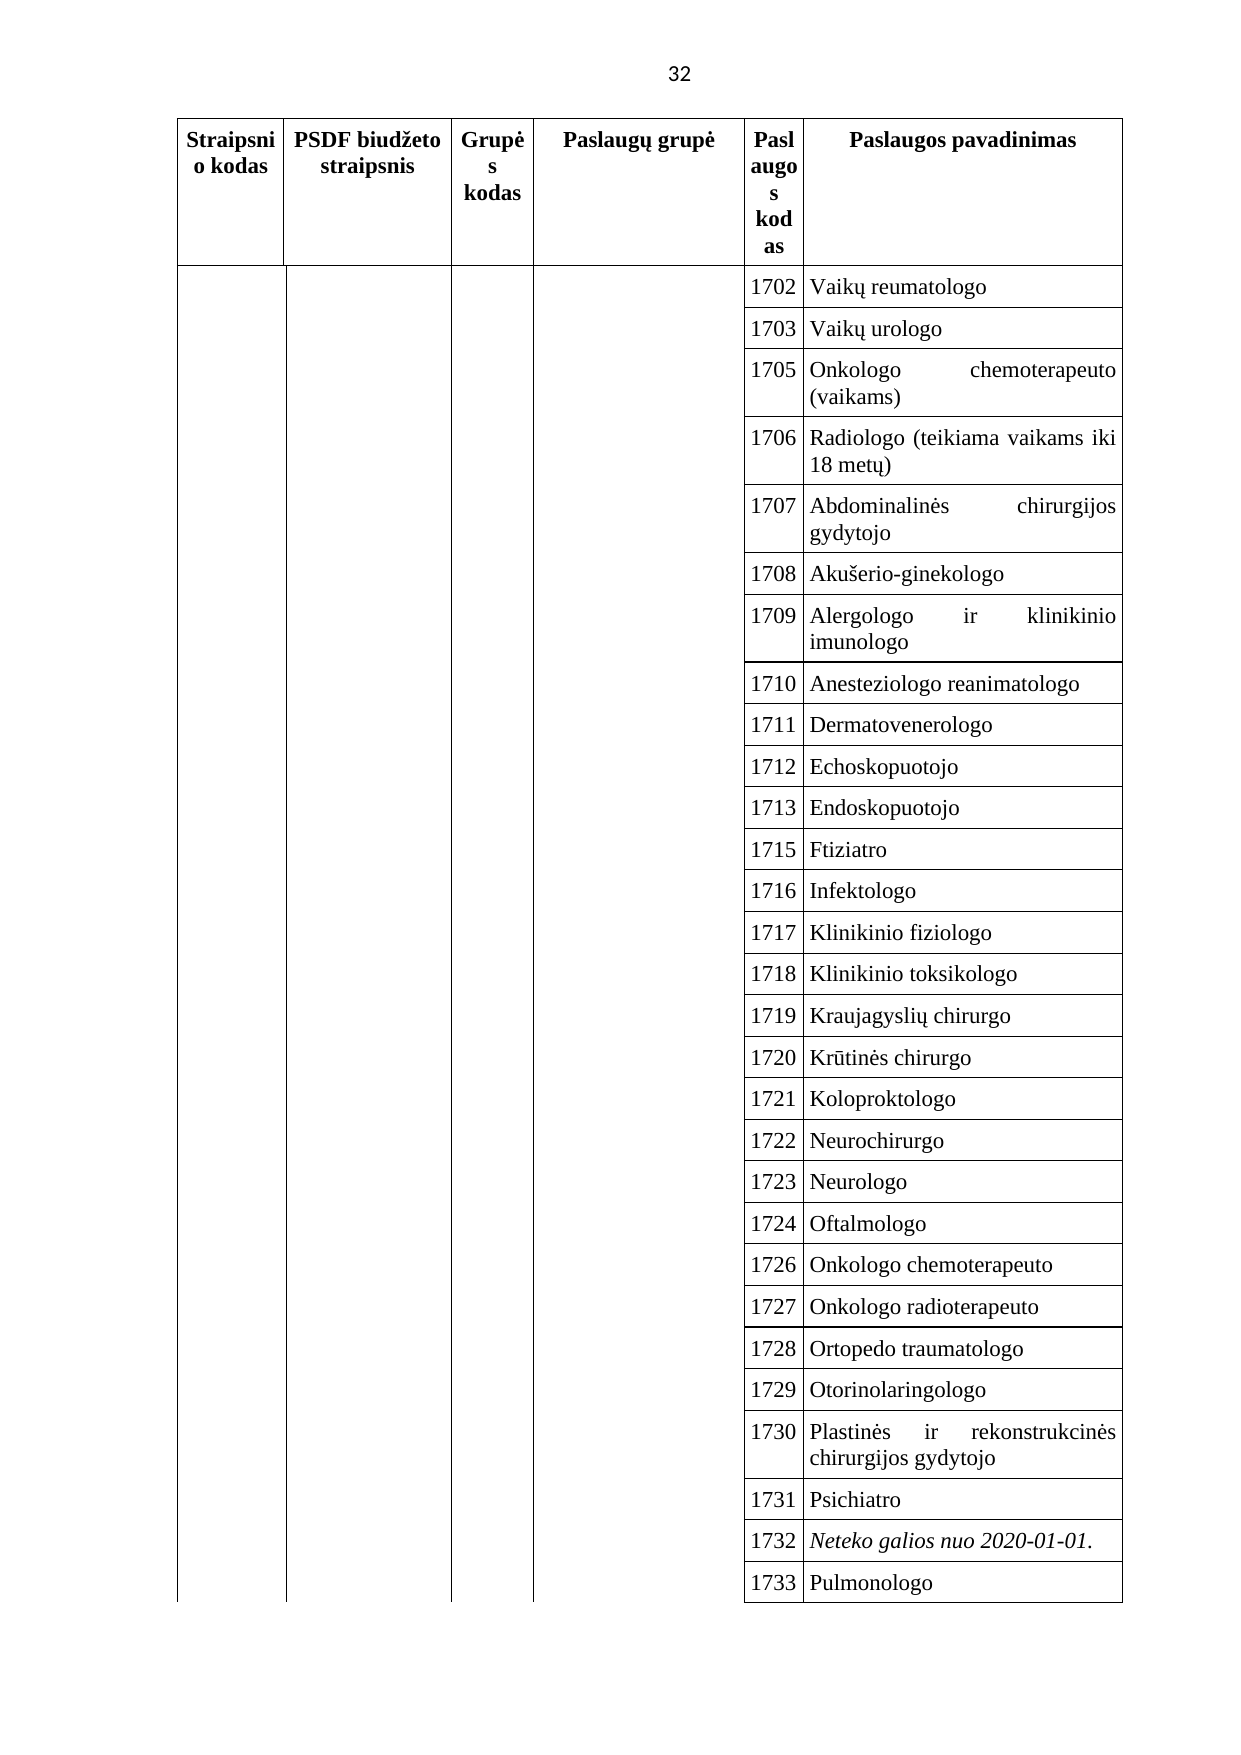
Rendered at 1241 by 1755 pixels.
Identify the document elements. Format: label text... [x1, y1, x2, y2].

table_cell 1703 [745, 308, 803, 348]
table_cell 1731 [745, 1479, 803, 1519]
table_cell [178, 1478, 286, 1519]
table_cell [534, 416, 744, 484]
table_cell [287, 1368, 451, 1409]
table_cell [287, 1519, 451, 1561]
table_header Grupės kodas [452, 119, 533, 265]
table_cell [452, 1561, 533, 1602]
table_cell [534, 594, 744, 661]
table_cell [287, 911, 451, 952]
table_cell Otorinolaringologo [804, 1369, 1122, 1409]
table_cell [287, 1077, 451, 1119]
table_cell [178, 1368, 286, 1409]
table_cell [452, 1202, 533, 1243]
table_cell [287, 869, 451, 911]
table_cell 1729 [745, 1369, 803, 1409]
table_cell [452, 484, 533, 552]
table_cell [287, 994, 451, 1036]
table_cell [534, 869, 744, 911]
table_cell [452, 1119, 533, 1160]
table_cell [452, 1285, 533, 1326]
table_cell [452, 552, 533, 593]
table_cell [178, 703, 286, 744]
table_cell 1733 [745, 1562, 803, 1602]
table_cell [178, 1202, 286, 1243]
table_cell Vaikų reumatologo [804, 266, 1122, 307]
table_cell [452, 1326, 533, 1368]
table_cell [452, 1036, 533, 1077]
table_cell 1721 [745, 1078, 803, 1119]
table_cell [452, 703, 533, 744]
table_cell [178, 594, 286, 661]
table_cell [452, 266, 533, 307]
table_cell 1724 [745, 1203, 803, 1243]
table_cell 1723 [745, 1161, 803, 1202]
table_cell [178, 1160, 286, 1202]
table_cell Ftiziatro [804, 829, 1122, 869]
table_cell [534, 1285, 744, 1326]
table_cell 1732 [745, 1520, 803, 1561]
table_cell [452, 594, 533, 661]
table_cell [178, 1243, 286, 1285]
table_cell Abdominalinės chirurgijos gydytojo [804, 485, 1122, 552]
table_cell [287, 1326, 451, 1368]
table_cell 1726 [745, 1244, 803, 1285]
table_cell [287, 1561, 451, 1602]
table_cell [287, 703, 451, 744]
table_cell 1702 [745, 266, 803, 307]
table_cell [178, 484, 286, 552]
table_cell [534, 1326, 744, 1368]
table_cell [534, 953, 744, 994]
table_cell [178, 1036, 286, 1077]
table_cell [534, 1561, 744, 1602]
table_cell [534, 1077, 744, 1119]
table_cell [178, 828, 286, 869]
table_cell [534, 1036, 744, 1077]
table_cell [534, 786, 744, 828]
table_cell [452, 828, 533, 869]
table_cell [534, 745, 744, 786]
table_cell [452, 994, 533, 1036]
table_cell 1710 [745, 663, 803, 703]
table_cell 1705 [745, 349, 803, 416]
table_cell [534, 994, 744, 1036]
table_cell [287, 786, 451, 828]
table_cell Radiologo (teikiama vaikams iki 18 metų) [804, 417, 1122, 484]
table_cell [178, 869, 286, 911]
table_cell 1717 [745, 912, 803, 952]
table_cell 1716 [745, 870, 803, 911]
table_cell [534, 661, 744, 703]
table_cell Pulmonologo [804, 1562, 1122, 1602]
table_cell 1728 [745, 1328, 803, 1368]
table_cell 1722 [745, 1120, 803, 1160]
table_cell Alergologo ir klinikinio imunologo [804, 595, 1122, 661]
table_cell 1709 [745, 595, 803, 661]
table_cell [178, 348, 286, 416]
table_cell [287, 552, 451, 593]
table_cell [178, 1561, 286, 1602]
table_cell [452, 348, 533, 416]
table_cell [287, 1036, 451, 1077]
table_cell [287, 416, 451, 484]
table_cell [287, 594, 451, 661]
table_header Paslaugų grupė [534, 119, 744, 265]
table_cell Kraujagyslių chirurgo [804, 995, 1122, 1036]
table_cell Klinikinio toksikologo [804, 954, 1122, 994]
table_cell 1715 [745, 829, 803, 869]
table_cell [178, 1326, 286, 1368]
table_cell [452, 1077, 533, 1119]
table_cell Koloproktologo [804, 1078, 1122, 1119]
table_cell [534, 552, 744, 593]
table_cell [178, 1285, 286, 1326]
table_cell [287, 953, 451, 994]
table_cell [287, 1160, 451, 1202]
table_cell [452, 1243, 533, 1285]
table_cell Vaikų urologo [804, 308, 1122, 348]
table_header PSDF biudžeto straipsnis [284, 119, 451, 265]
table_cell [287, 1285, 451, 1326]
table_cell [178, 994, 286, 1036]
table_cell [287, 1202, 451, 1243]
table_cell 1707 [745, 485, 803, 552]
table_cell 1713 [745, 787, 803, 828]
table_cell [534, 307, 744, 348]
table_cell [287, 307, 451, 348]
table_cell [534, 348, 744, 416]
table_cell [178, 266, 286, 307]
table_cell 1711 [745, 704, 803, 744]
table_cell [452, 1519, 533, 1561]
table_cell [534, 1519, 744, 1561]
table_cell [287, 1478, 451, 1519]
table_cell [452, 745, 533, 786]
table_cell Onkologo radioterapeuto [804, 1286, 1122, 1326]
table_cell [534, 1119, 744, 1160]
table_cell [178, 552, 286, 593]
table_cell [287, 1119, 451, 1160]
table_cell Neteko galios nuo 2020-01-01. [804, 1520, 1122, 1561]
table_cell Krūtinės chirurgo [804, 1037, 1122, 1077]
table_cell [452, 1160, 533, 1202]
table_cell [534, 828, 744, 869]
table_cell 1720 [745, 1037, 803, 1077]
table_header Paslaugos kodas [745, 119, 803, 265]
table_cell Klinikinio fiziologo [804, 912, 1122, 952]
table_cell Akušerio-ginekologo [804, 553, 1122, 593]
table_header Paslaugos pavadinimas [804, 119, 1122, 265]
table_cell [178, 1519, 286, 1561]
table_cell [452, 416, 533, 484]
table_cell [178, 911, 286, 952]
table_cell [534, 1410, 744, 1477]
table_cell Neurologo [804, 1161, 1122, 1202]
table_cell 1727 [745, 1286, 803, 1326]
table_cell Dermatovenerologo [804, 704, 1122, 744]
table_cell [178, 1077, 286, 1119]
table_cell [452, 307, 533, 348]
table_cell Psichiatro [804, 1479, 1122, 1519]
table_cell [287, 661, 451, 703]
table_cell Onkologo chemoterapeuto (vaikams) [804, 349, 1122, 416]
table_cell [452, 911, 533, 952]
table_cell [452, 1478, 533, 1519]
table_cell Endoskopuotojo [804, 787, 1122, 828]
table_cell [534, 266, 744, 307]
table_cell [534, 1202, 744, 1243]
table_cell Onkologo chemoterapeuto [804, 1244, 1122, 1285]
table_cell 1706 [745, 417, 803, 484]
table_cell [534, 703, 744, 744]
table_cell [287, 348, 451, 416]
table_cell [287, 828, 451, 869]
table_cell Echoskopuotojo [804, 746, 1122, 786]
table_cell [534, 1243, 744, 1285]
table_cell [178, 953, 286, 994]
table_cell [178, 661, 286, 703]
table_cell Infektologo [804, 870, 1122, 911]
table_cell 1730 [745, 1411, 803, 1477]
table_cell [178, 786, 286, 828]
table_cell [178, 1119, 286, 1160]
table_cell 1708 [745, 553, 803, 593]
table_cell [534, 484, 744, 552]
table_cell [178, 1410, 286, 1477]
table_cell 1712 [745, 746, 803, 786]
table_cell Anesteziologo reanimatologo [804, 663, 1122, 703]
table_cell 1718 [745, 954, 803, 994]
table_header Straipsnio kodas [178, 119, 283, 265]
table_cell Oftalmologo [804, 1203, 1122, 1243]
table_cell [287, 1243, 451, 1285]
table_cell Plastinės ir rekonstrukcinės chirurgijos gydytojo [804, 1411, 1122, 1477]
table_cell 1719 [745, 995, 803, 1036]
table_cell [287, 484, 451, 552]
table_cell [534, 1160, 744, 1202]
table_cell [452, 1410, 533, 1477]
table_cell [452, 661, 533, 703]
table_cell [452, 1368, 533, 1409]
table_cell [287, 745, 451, 786]
table_cell [178, 745, 286, 786]
table_cell Ortopedo traumatologo [804, 1328, 1122, 1368]
table_cell [452, 953, 533, 994]
table_cell [452, 786, 533, 828]
table_cell [534, 1478, 744, 1519]
table_cell [178, 307, 286, 348]
table_cell [287, 1410, 451, 1477]
table_cell [452, 869, 533, 911]
table_cell [178, 416, 286, 484]
table_cell [287, 266, 451, 307]
table_cell Neurochirurgo [804, 1120, 1122, 1160]
table_cell [534, 911, 744, 952]
table_cell [534, 1368, 744, 1409]
